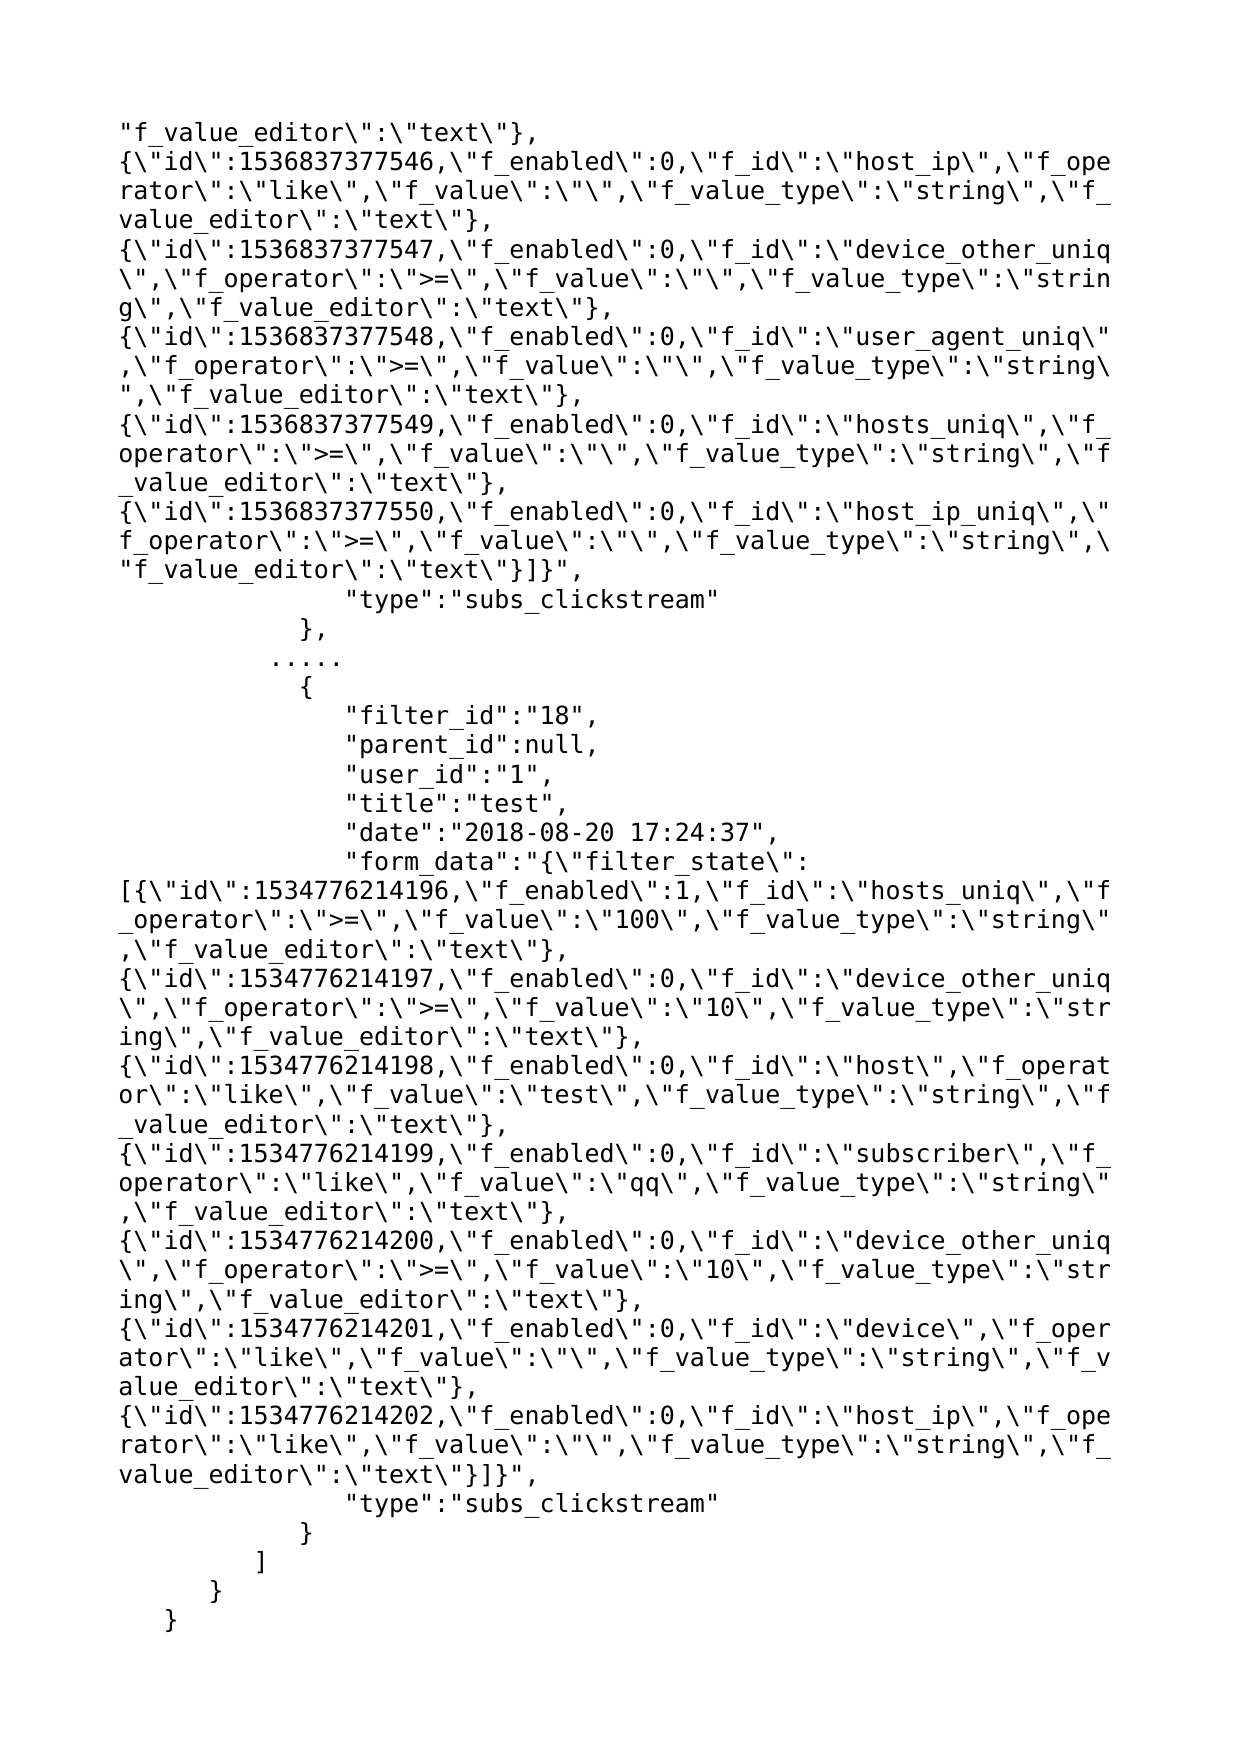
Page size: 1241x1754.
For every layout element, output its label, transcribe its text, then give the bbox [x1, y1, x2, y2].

text "f_value_editor\":\"text\"},{\"id\":1536837377546,\"f_enabled\":0,\"f_id\":\"host_ip\",\"f_operator\":\"like\",\"f_value\":\"\",\"f_value_type\":\"string\",\"f_value_editor\":\"text\"},{\"id\":1536837377547,\"f_enabled\":0,\"f_id\":\"device_other_uniq\",\"f_operator\":\">=\",\"f_value\":\"\",\"f_value_type\":\"string\",\"f_value_editor\":\"text\"},{\"id\":1536837377548,\"f_enabled\":0,\"f_id\":\"user_agent_uniq\",\"f_operator\":\">=\",\"f_value\":\"\",\"f_value_type\":\"string\",\"f_value_editor\":\"text\"},{\"id\":1536837377549,\"f_enabled\":0,\"f_id\":\"hosts_uniq\",\"f_operator\":\">=\",\"f_value\":\"\",\"f_value_type\":\"string\",\"f_value_editor\":\"text\"},{\"id\":1536837377550,\"f_enabled\":0,\"f_id\":\"host_ip_uniq\",\"f_operator\":\">=\",\"f_value\":\"\",\"f_value_type\":\"string\",\"f_value_editor\":\"text\"}]}", "type":"subs_clickstream" }, ..... { "filter_id":"18", "parent_id":null, "user_id":"1", "title":"test", "date":"2018-08-20 17:24:37", "form_data":"{\"filter_state\":[{\"id\":1534776214196,\"f_enabled\":1,\"f_id\":\"hosts_uniq\",\"f_operator\":\">=\",\"f_value\":\"100\",\"f_value_type\":\"string\",\"f_value_editor\":\"text\"},{\"id\":1534776214197,\"f_enabled\":0,\"f_id\":\"device_other_uniq\",\"f_operator\":\">=\",\"f_value\":\"10\",\"f_value_type\":\"string\",\"f_value_editor\":\"text\"},{\"id\":1534776214198,\"f_enabled\":0,\"f_id\":\"host\",\"f_operator\":\"like\",\"f_value\":\"test\",\"f_value_type\":\"string\",\"f_value_editor\":\"text\"},{\"id\":1534776214199,\"f_enabled\":0,\"f_id\":\"subscriber\",\"f_operator\":\"like\",\"f_value\":\"qq\",\"f_value_type\":\"string\",\"f_value_editor\":\"text\"},{\"id\":1534776214200,\"f_enabled\":0,\"f_id\":\"device_other_uniq\",\"f_operator\":\">=\",\"f_value\":\"10\",\"f_value_type\":\"string\",\"f_value_editor\":\"text\"},{\"id\":1534776214201,\"f_enabled\":0,\"f_id\":\"device\",\"f_operator\":\"like\",\"f_value\":\"\",\"f_value_type\":\"string\",\"f_value_editor\":\"text\"},{\"id\":1534776214202,\"f_enabled\":0,\"f_id\":\"host_ip\",\"f_operator\":\"like\",\"f_value\":\"\",\"f_value_type\":\"string\",\"f_value_editor\":\"text\"}]}", "type":"subs_clickstream" } ] } } [118, 118, 1122, 1635]
